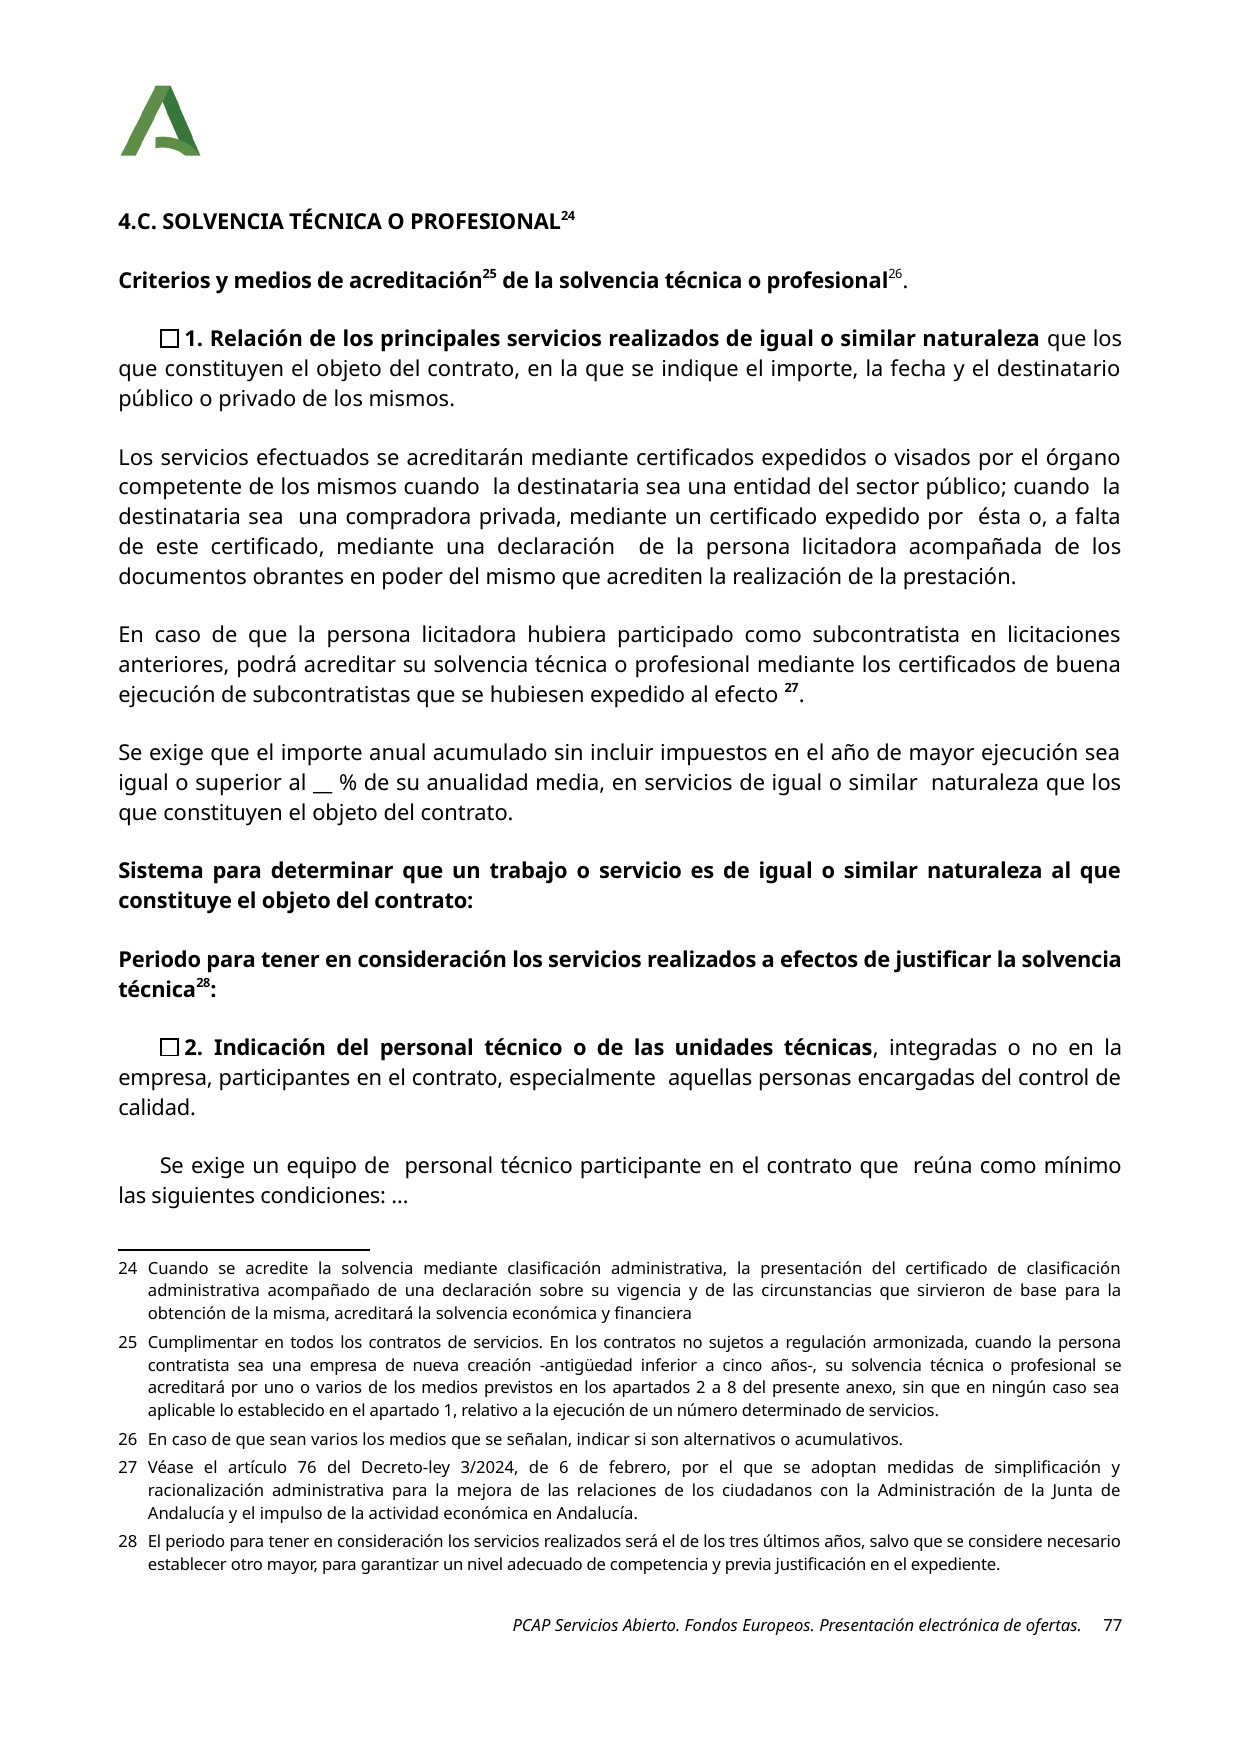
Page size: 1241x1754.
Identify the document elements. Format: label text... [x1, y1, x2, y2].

text Se exige que el importe anual acumulado sin incluir impuestos en el año de mayor ejecución sea igual o superior al __ % de su anualidad media, en servicios de igual o similar naturaleza que los que constituyen el objeto del contrato. [118, 737, 1122, 827]
text Se exige un equipo de personal técnico participante en el contrato que reúna como mínimo las siguientes condiciones: … [118, 1150, 1122, 1210]
text En caso de que sean varios los medios que se señalan, indicar si son alternativos o acumulativos. [118, 1427, 1122, 1450]
text 4.C. SOLVENCIA TÉCNICA O PROFESIONAL [118, 206, 1122, 236]
text El periodo para tener en consideración los servicios realizados será el de los tres últimos años, salvo que se considere necesario establecer otro mayor, para garantizar un nivel adecuado de competencia y previa justificación en el expediente. [118, 1530, 1122, 1575]
text Los servicios efectuados se acreditarán mediante certificados expedidos o visados por el órgano competente de los mismos cuando la destinataria sea una entidad del sector público; cuando la destinataria sea una compradora privada, mediante un certificado expedido por ésta o, a falta de este certificado, mediante una declaración de la persona licitadora acompañada de los documentos obrantes en poder del mismo que acrediten la realización de la prestación. [118, 442, 1122, 591]
text 1. Relación de los principales servicios realizados de igual o similar naturaleza que los que constituyen el objeto del contrato, en la que se indique el importe, la fecha y el destinatario público o privado de los mismos. [118, 323, 1122, 413]
text Periodo para tener en consideración los servicios realizados a efectos de justificar la solvencia técnica: [118, 944, 1122, 1003]
text Sistema para determinar que un trabajo o servicio es de igual o similar naturaleza al que constituye el objeto del contrato: [118, 856, 1122, 915]
text En caso de que la persona licitadora hubiera participado como subcontratista en licitaciones anteriores, podrá acreditar su solvencia técnica o profesional mediante los certificados de buena ejecución de subcontratistas que se hubiesen expedido al efecto . [118, 619, 1122, 709]
text 2. Indicación del personal técnico o de las unidades técnicas, integradas o no en la empresa, participantes en el contrato, especialmente aquellas personas encargadas del control de calidad. [118, 1032, 1122, 1122]
picture [116, 81, 205, 160]
text Criterios y medios de acreditación de la solvencia técnica o profesional. [118, 265, 1122, 295]
text Cumplimentar en todos los contratos de servicios. En los contratos no sujetos a regulación armonizada, cuando la persona contratista sea una empresa de nueva creación -antigüedad inferior a cinco años-, su solvencia técnica o profesional se acreditará por uno o varios de los medios previstos en los apartados 2 a 8 del presente anexo, sin que en ningún caso sea aplicable lo establecido en el apartado 1, relativo a la ejecución de un número determinado de servicios. [118, 1330, 1122, 1421]
text Véase el artículo 76 del Decreto-ley 3/2024, de 6 de febrero, por el que se adoptan medidas de simplificación y racionalización administrativa para la mejora de las relaciones de los ciudadanos con la Administración de la Junta de Andalucía y el impulso de la actividad económica en Andalucía. [118, 1456, 1122, 1524]
text Cuando se acredite la solvencia mediante clasificación administrativa, la presentación del certificado de clasificación administrativa acompañado de una declaración sobre su vigencia y de las circunstancias que sirvieron de base para la obtención de la misma, acreditará la solvencia económica y financiera [118, 1256, 1122, 1324]
